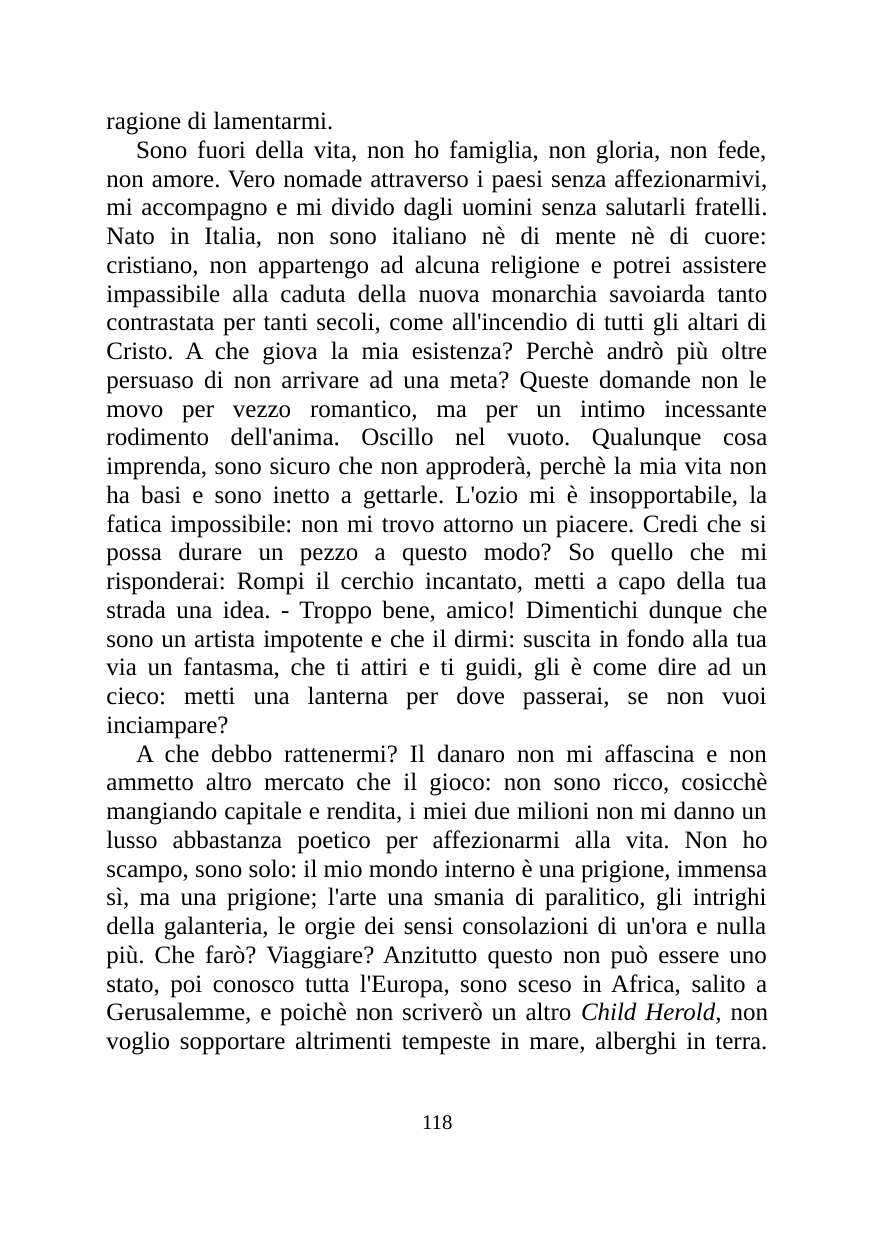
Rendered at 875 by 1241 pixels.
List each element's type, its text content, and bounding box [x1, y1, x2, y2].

text ragione di lamentarmi. [106, 106, 768, 135]
text Sono fuori della vita, non ho famiglia, non gloria, non fede, non amore. Vero nomade attraverso i paesi senza affezionarmivi, mi accompagno e mi divido dagli uomini senza salutarli fratelli. Nato in Italia, non sono italiano nè di mente nè di cuore: cristiano, non appartengo ad alcuna religione e potrei assistere impassibile alla caduta della nuova monarchia savoiarda tanto contrastata per tanti secoli, come all'incendio di tutti gli altari di Cristo. A che giova la mia esistenza? Perchè andrò più oltre persuaso di non arrivare ad una meta? Queste domande non le movo per vezzo romantico, ma per un intimo incessante rodimento dell'anima. Oscillo nel vuoto. Qualunque cosa imprenda, sono sicuro che non approderà, perchè la mia vita non ha basi e sono inetto a gettarle. L'ozio mi è insopportabile, la fatica impossibile: non mi trovo attorno un piacere. Credi che si possa durare un pezzo a questo modo? So quello che mi risponderai: Rompi il cerchio incantato, metti a capo della tua strada una idea. - Troppo bene, amico! Dimentichi dunque che sono un artista impotente e che il dirmi: suscita in fondo alla tua via un fantasma, che ti attiri e ti guidi, gli è come dire ad un cieco: metti una lanterna per dove passerai, se non vuoi inciampare? [106, 135, 768, 739]
text A che debbo rattenermi? Il danaro non mi affascina e non ammetto altro mercato che il gioco: non sono ricco, cosicchè mangiando capitale e rendita, i miei due milioni non mi danno un lusso abbastanza poetico per affezionarmi alla vita. Non ho scampo, sono solo: il mio mondo interno è una prigione, immensa sì, ma una prigione; l'arte una smania di paralitico, gli intrighi della galanteria, le orgie dei sensi consolazioni di un'ora e nulla più. Che farò? Viaggiare? Anzitutto questo non può essere uno stato, poi conosco tutta l'Europa, sono sceso in Africa, salito a Gerusalemme, e poichè non scriverò un altro Child Herold, non voglio sopportare altrimenti tempeste in mare, alberghi in terra. [106, 739, 768, 1055]
